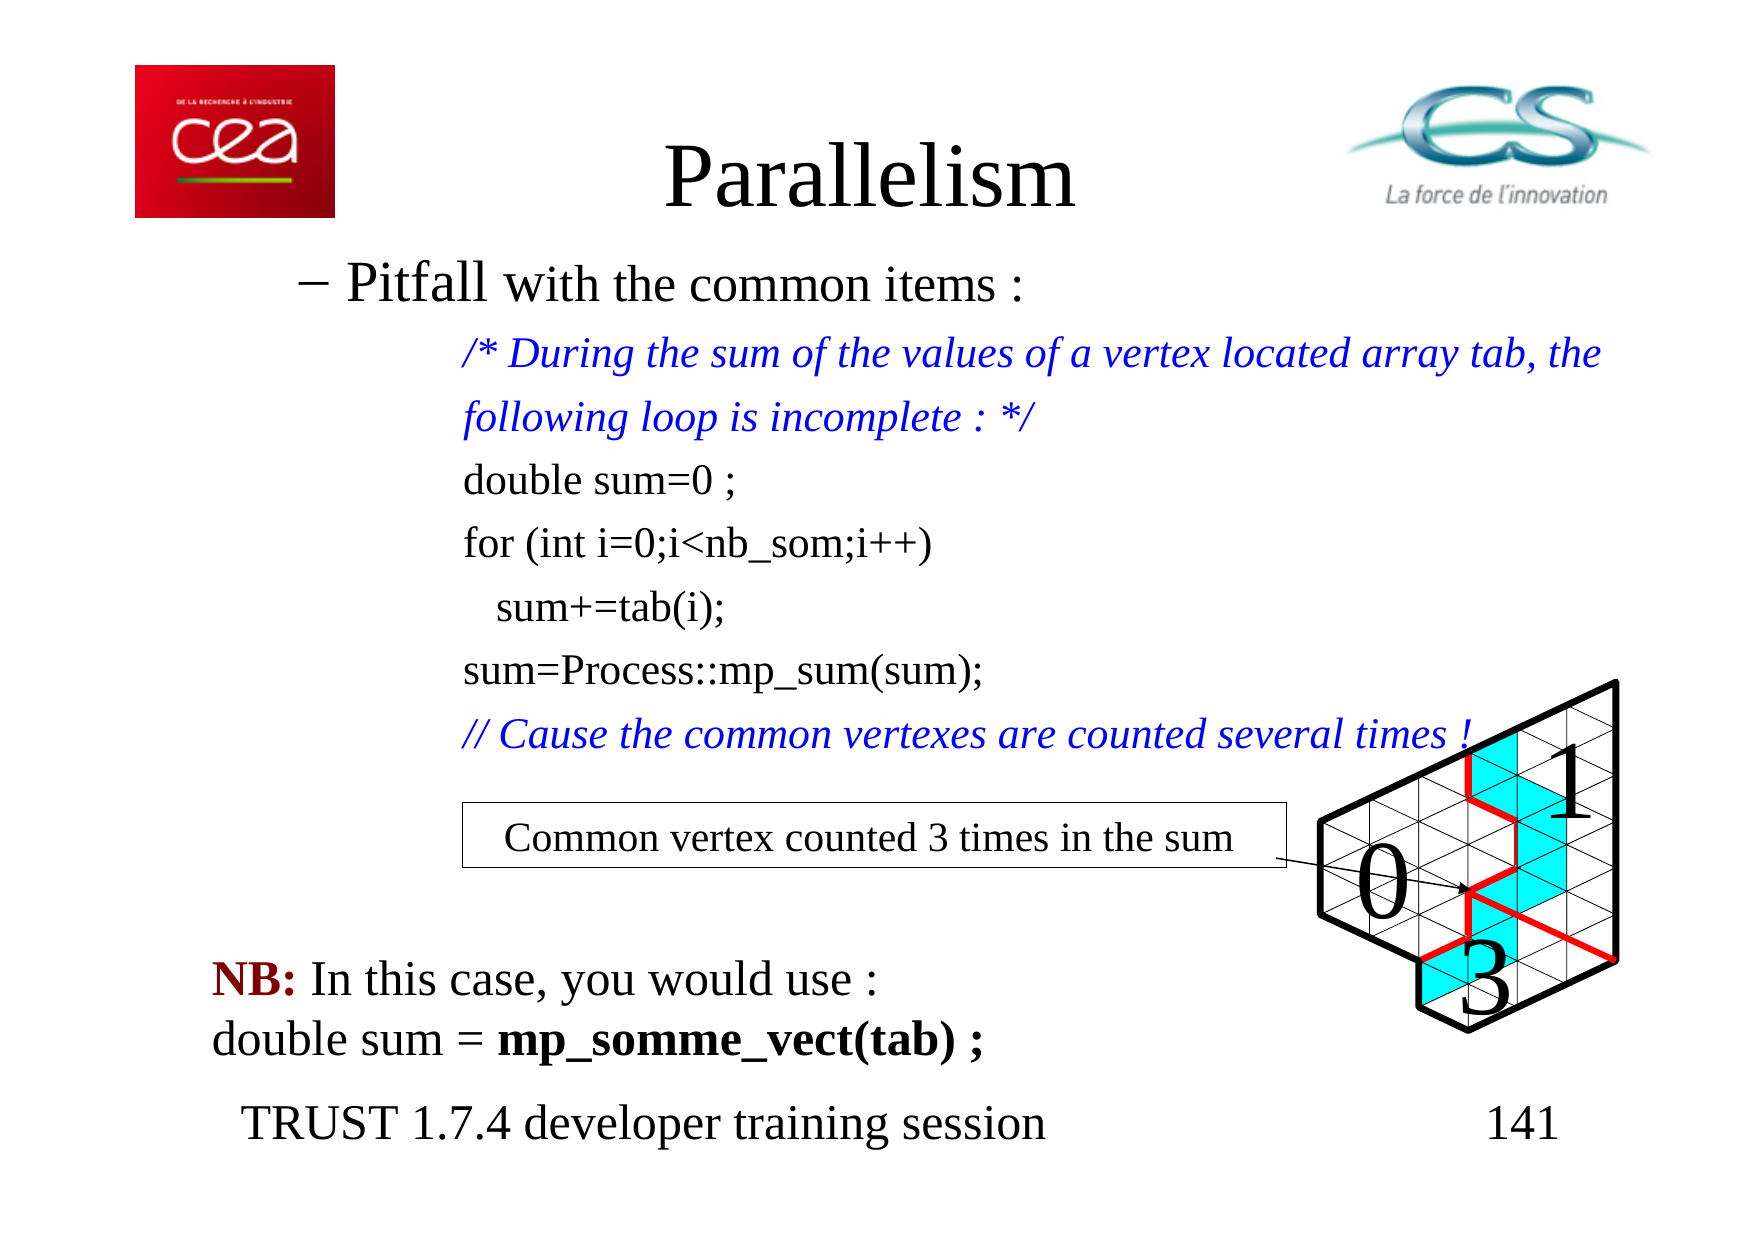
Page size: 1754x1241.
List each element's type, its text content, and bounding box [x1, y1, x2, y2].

text_box 0 [1324, 867, 1444, 949]
text_box [1593, 689, 1612, 698]
title Parallelism [195, 44, 1546, 295]
text_box 0 [1324, 798, 1444, 884]
picture [135, 65, 195, 218]
text_box [1381, 737, 1612, 955]
picture [1546, 73, 1662, 218]
text_box 1 [1509, 698, 1629, 850]
text_box Pitfall with the common items : /* During the sum of the values of a vertex located array tab, the following loop is incomplete : */ double sum=0 ; for (int i=0;i<nb_som;i++) sum+=tab(i); sum=Process::mp_sum(sum); // Cause the common vertexes are counted several times ! [208, 235, 1754, 1045]
text_box [1546, 933, 1562, 948]
text_box 0 [1370, 848, 1397, 876]
text_box 3 [1426, 894, 1546, 1045]
text_box Common vertex counted 3 times in the sum [462, 802, 1287, 868]
text_box [1546, 974, 1563, 989]
text_box [1566, 942, 1606, 980]
text_box [1444, 887, 1458, 894]
text_box [1404, 949, 1426, 1006]
text_box NB: In this case, you would use : double sum = mp_somme_vect(tab) ; [197, 937, 1321, 1073]
text_box 0 [1369, 875, 1397, 915]
